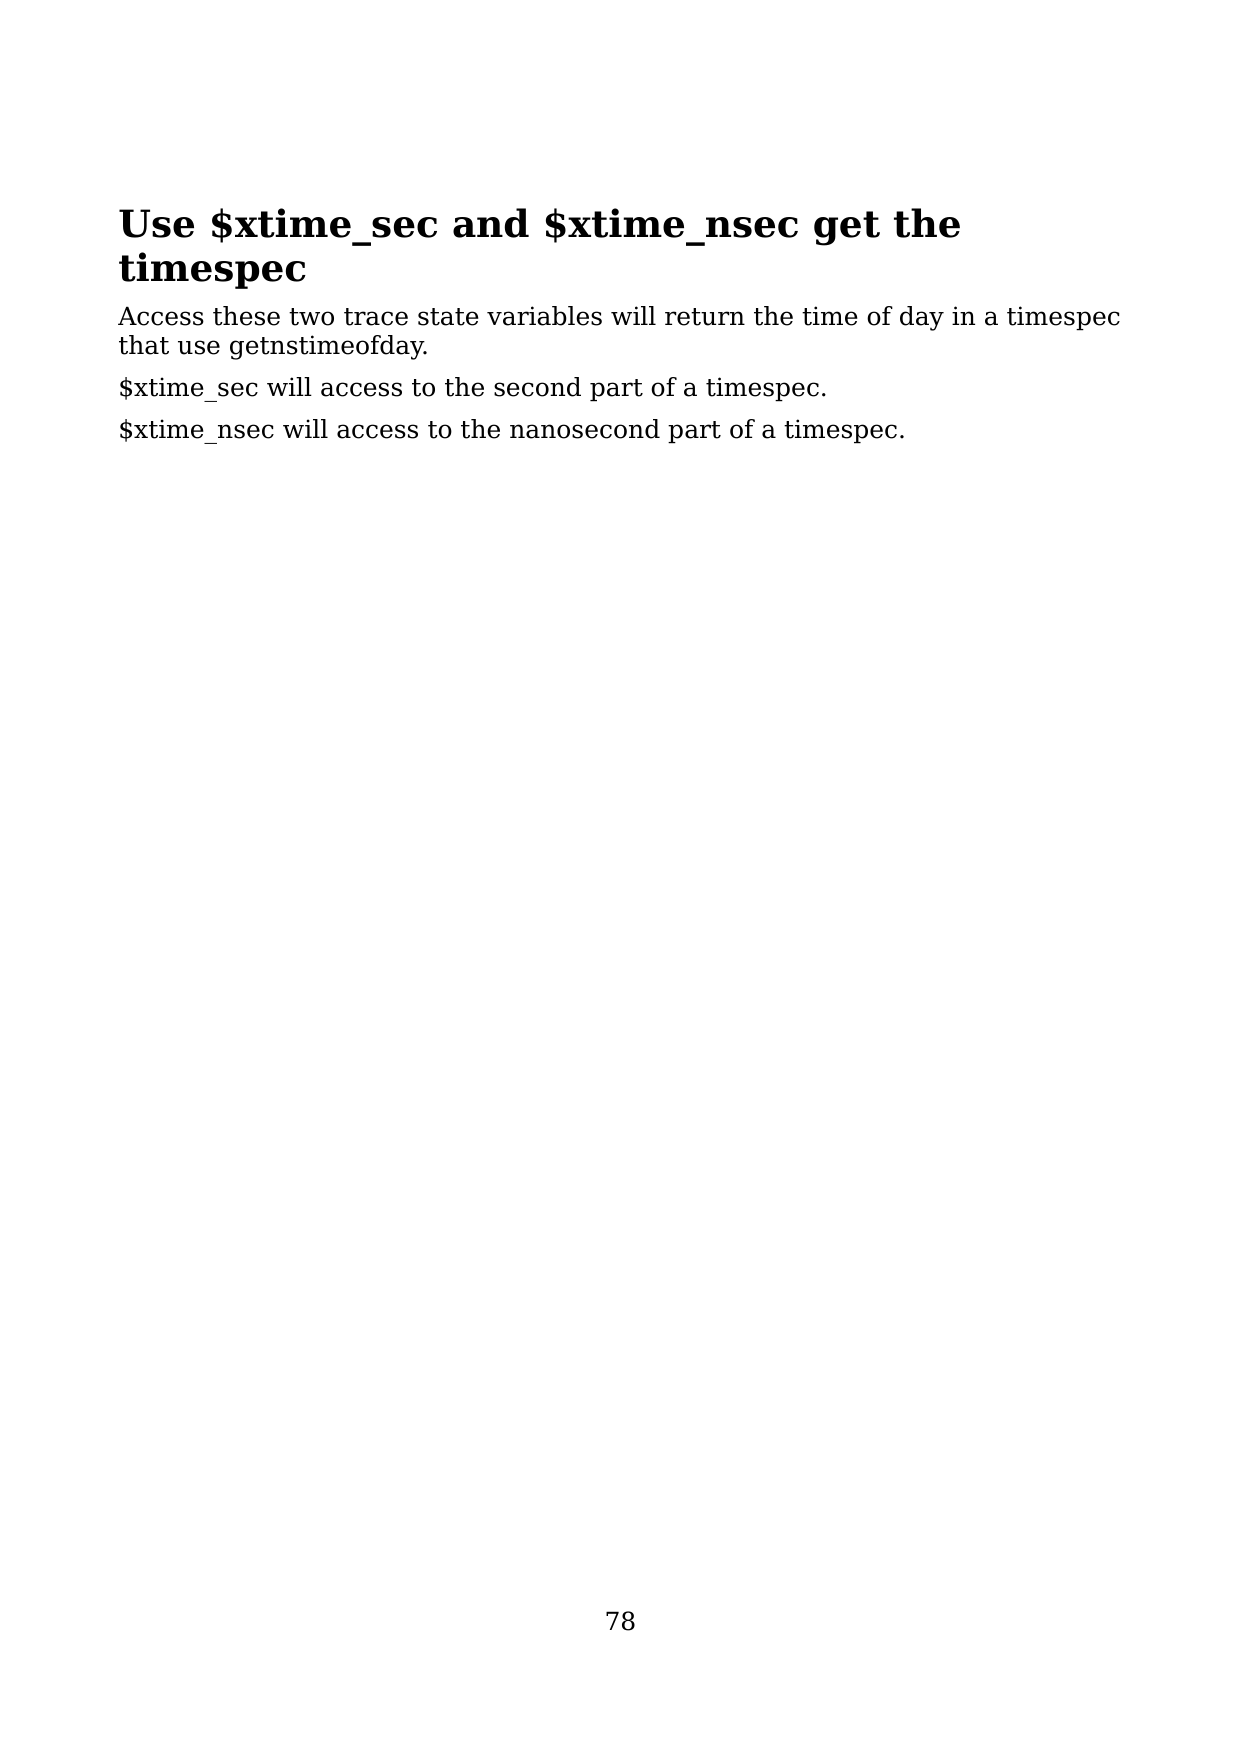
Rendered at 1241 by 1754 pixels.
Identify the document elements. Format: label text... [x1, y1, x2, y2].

text Access these two trace state variables will return the time of day in a timespec that use getnstimeofday. [118, 302, 1122, 361]
subtitle Use $xtime_sec and $xtime_nsec get the timespec [118, 202, 1122, 290]
text $xtime_sec will access to the second part of a timespec. [118, 373, 1122, 402]
text $xtime_nsec will access to the nanosecond part of a timespec. [118, 415, 1122, 444]
